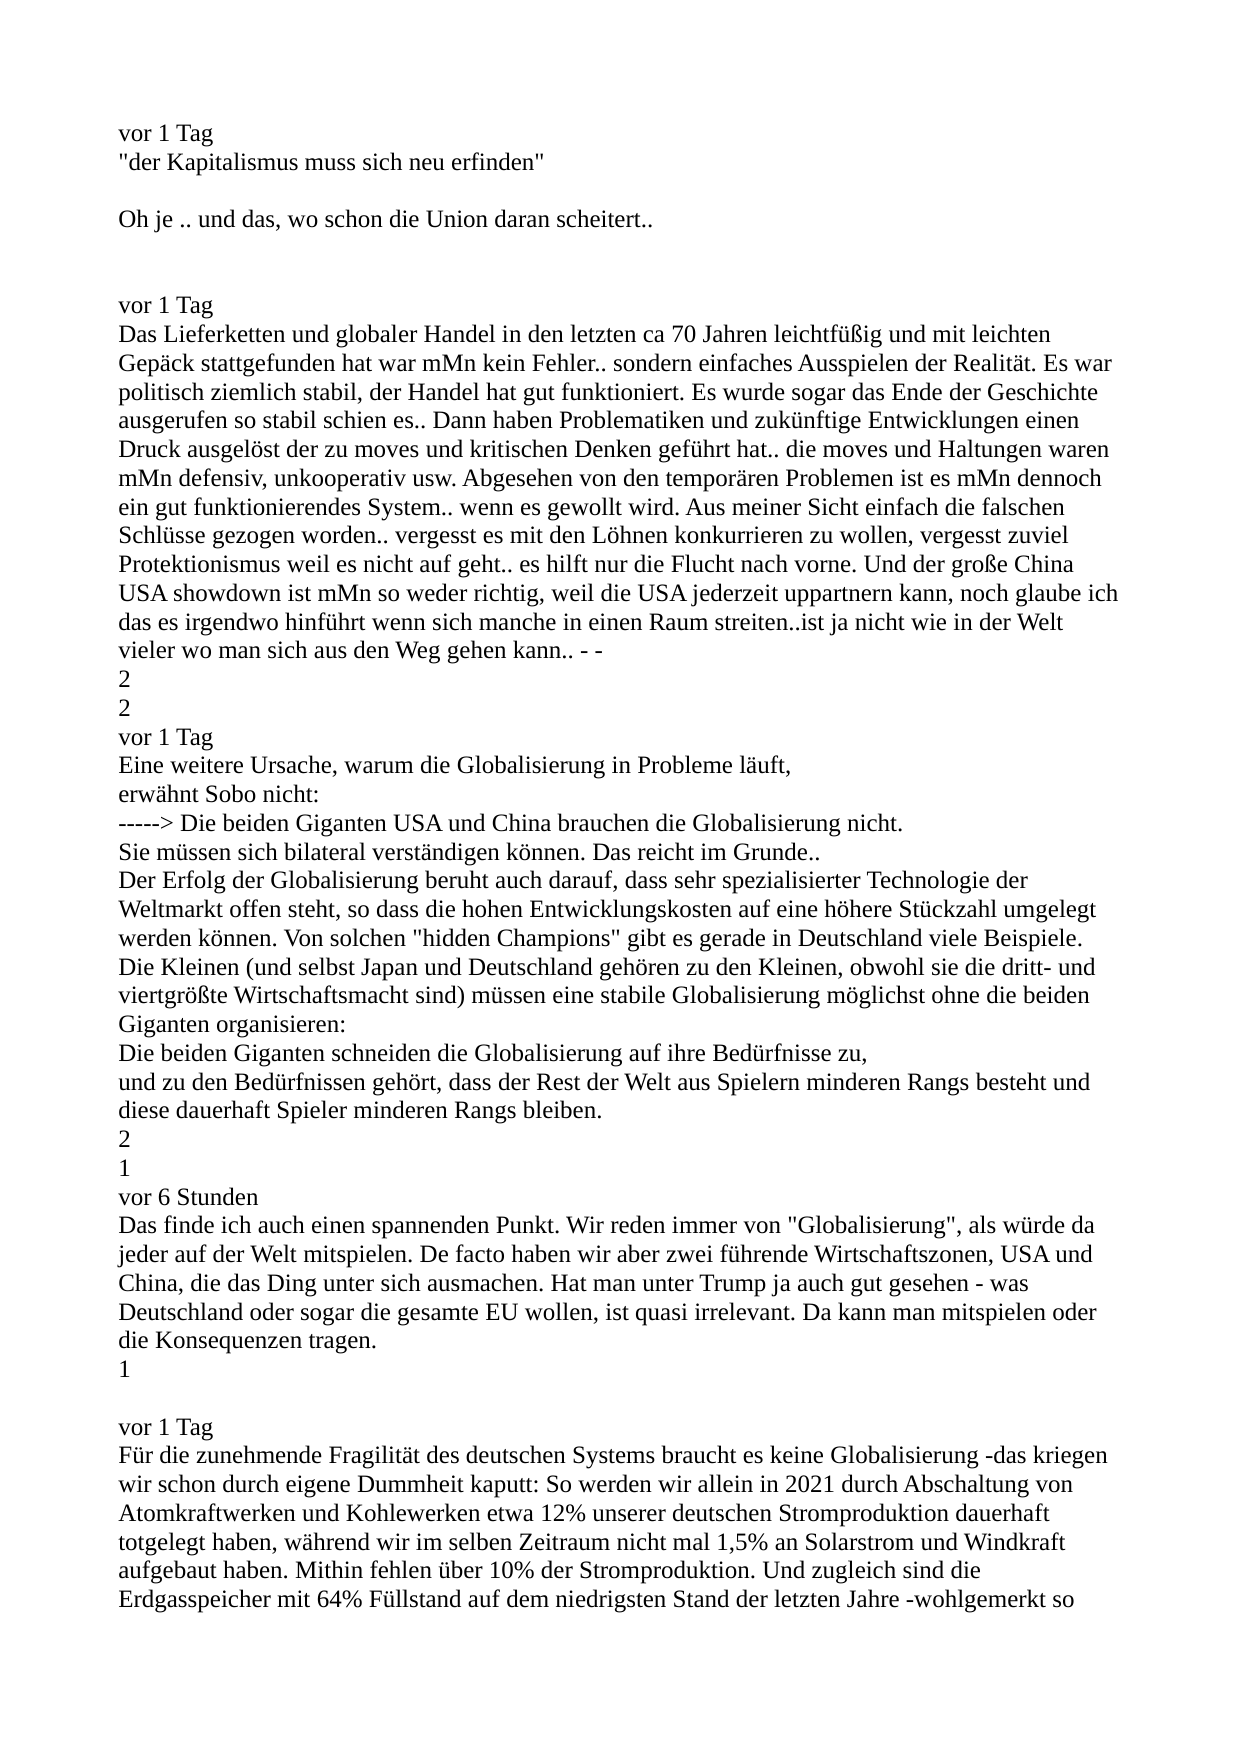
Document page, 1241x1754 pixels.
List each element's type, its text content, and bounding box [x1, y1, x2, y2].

text vor 1 Tag [118, 722, 1122, 751]
text erwähnt Sobo nicht: [118, 779, 1122, 808]
text 2 [118, 693, 1122, 722]
text Das finde ich auch einen spannenden Punkt. Wir reden immer von "Globalisierung", als würde da jeder auf der Welt mitspielen. De facto haben wir aber zwei führende Wirtschaftszonen, USA und China, die das Ding unter sich ausmachen. Hat man unter Trump ja auch gut gesehen - was Deutschland oder sogar die gesamte EU wollen, ist quasi irrelevant. Da kann man mitspielen oder die Konsequenzen tragen. [118, 1211, 1122, 1354]
text -----> Die beiden Giganten USA und China brauchen die Globalisierung nicht. [118, 808, 1122, 837]
text Für die zunehmende Fragilität des deutschen Systems braucht es keine Globalisierung -das kriegen wir schon durch eigene Dummheit kaputt: So werden wir allein in 2021 durch Abschaltung von Atomkraftwerken und Kohlewerken etwa 12% unserer deutschen Stromproduktion dauerhaft totgelegt haben, während wir im selben Zeitraum nicht mal 1,5% an Solarstrom und Windkraft aufgebaut haben. Mithin fehlen über 10% der Stromproduktion. Und zugleich sind die Erdgasspeicher mit 64% Füllstand auf dem niedrigsten Stand der letzten Jahre -wohlgemerkt so [118, 1441, 1122, 1613]
text Sie müssen sich bilateral verständigen können. Das reicht im Grunde.. [118, 837, 1122, 866]
text Oh je .. und das, wo schon die Union daran scheitert.. [118, 204, 1122, 233]
text 2 [118, 1124, 1122, 1153]
text vor 6 Stunden [118, 1182, 1122, 1211]
text vor 1 Tag [118, 291, 1122, 319]
text Die beiden Giganten schneiden die Globalisierung auf ihre Bedürfnisse zu, [118, 1038, 1122, 1067]
text 2 [118, 664, 1122, 693]
text vor 1 Tag [118, 1412, 1122, 1441]
text Eine weitere Ursache, warum die Globalisierung in Probleme läuft, [118, 751, 1122, 779]
text Die Kleinen (und selbst Japan und Deutschland gehören zu den Kleinen, obwohl sie die dritt- und viertgrößte Wirtschaftsmacht sind) müssen eine stabile Globalisierung möglichst ohne die beiden Giganten organisieren: [118, 952, 1122, 1038]
text 1 [118, 1153, 1122, 1182]
text Das Lieferketten und globaler Handel in den letzten ca 70 Jahren leichtfüßig und mit leichten Gepäck stattgefunden hat war mMn kein Fehler.. sondern einfaches Ausspielen der Realität. Es war politisch ziemlich stabil, der Handel hat gut funktioniert. Es wurde sogar das Ende der Geschichte ausgerufen so stabil schien es.. Dann haben Problematiken und zukünftige Entwicklungen einen Druck ausgelöst der zu moves und kritischen Denken geführt hat.. die moves und Haltungen waren mMn defensiv, unkooperativ usw. Abgesehen von den temporären Problemen ist es mMn dennoch ein gut funktionierendes System.. wenn es gewollt wird. Aus meiner Sicht einfach die falschen Schlüsse gezogen worden.. vergesst es mit den Löhnen konkurrieren zu wollen, vergesst zuviel Protektionismus weil es nicht auf geht.. es hilft nur die Flucht nach vorne. Und der große China USA showdown ist mMn so weder richtig, weil die USA jederzeit uppartnern kann, noch glaube ich das es irgendwo hinführt wenn sich manche in einen Raum streiten..ist ja nicht wie in der Welt vieler wo man sich aus den Weg gehen kann.. - - [118, 319, 1122, 664]
text "der Kapitalismus muss sich neu erfinden" [118, 147, 1122, 176]
text Der Erfolg der Globalisierung beruht auch darauf, dass sehr spezialisierter Technologie der Weltmarkt offen steht, so dass die hohen Entwicklungskosten auf eine höhere Stückzahl umgelegt werden können. Von solchen "hidden Champions" gibt es gerade in Deutschland viele Beispiele. [118, 866, 1122, 952]
text und zu den Bedürfnissen gehört, dass der Rest der Welt aus Spielern minderen Rangs besteht und diese dauerhaft Spieler minderen Rangs bleiben. [118, 1067, 1122, 1124]
text 1 [118, 1354, 1122, 1383]
text vor 1 Tag [118, 118, 1122, 147]
